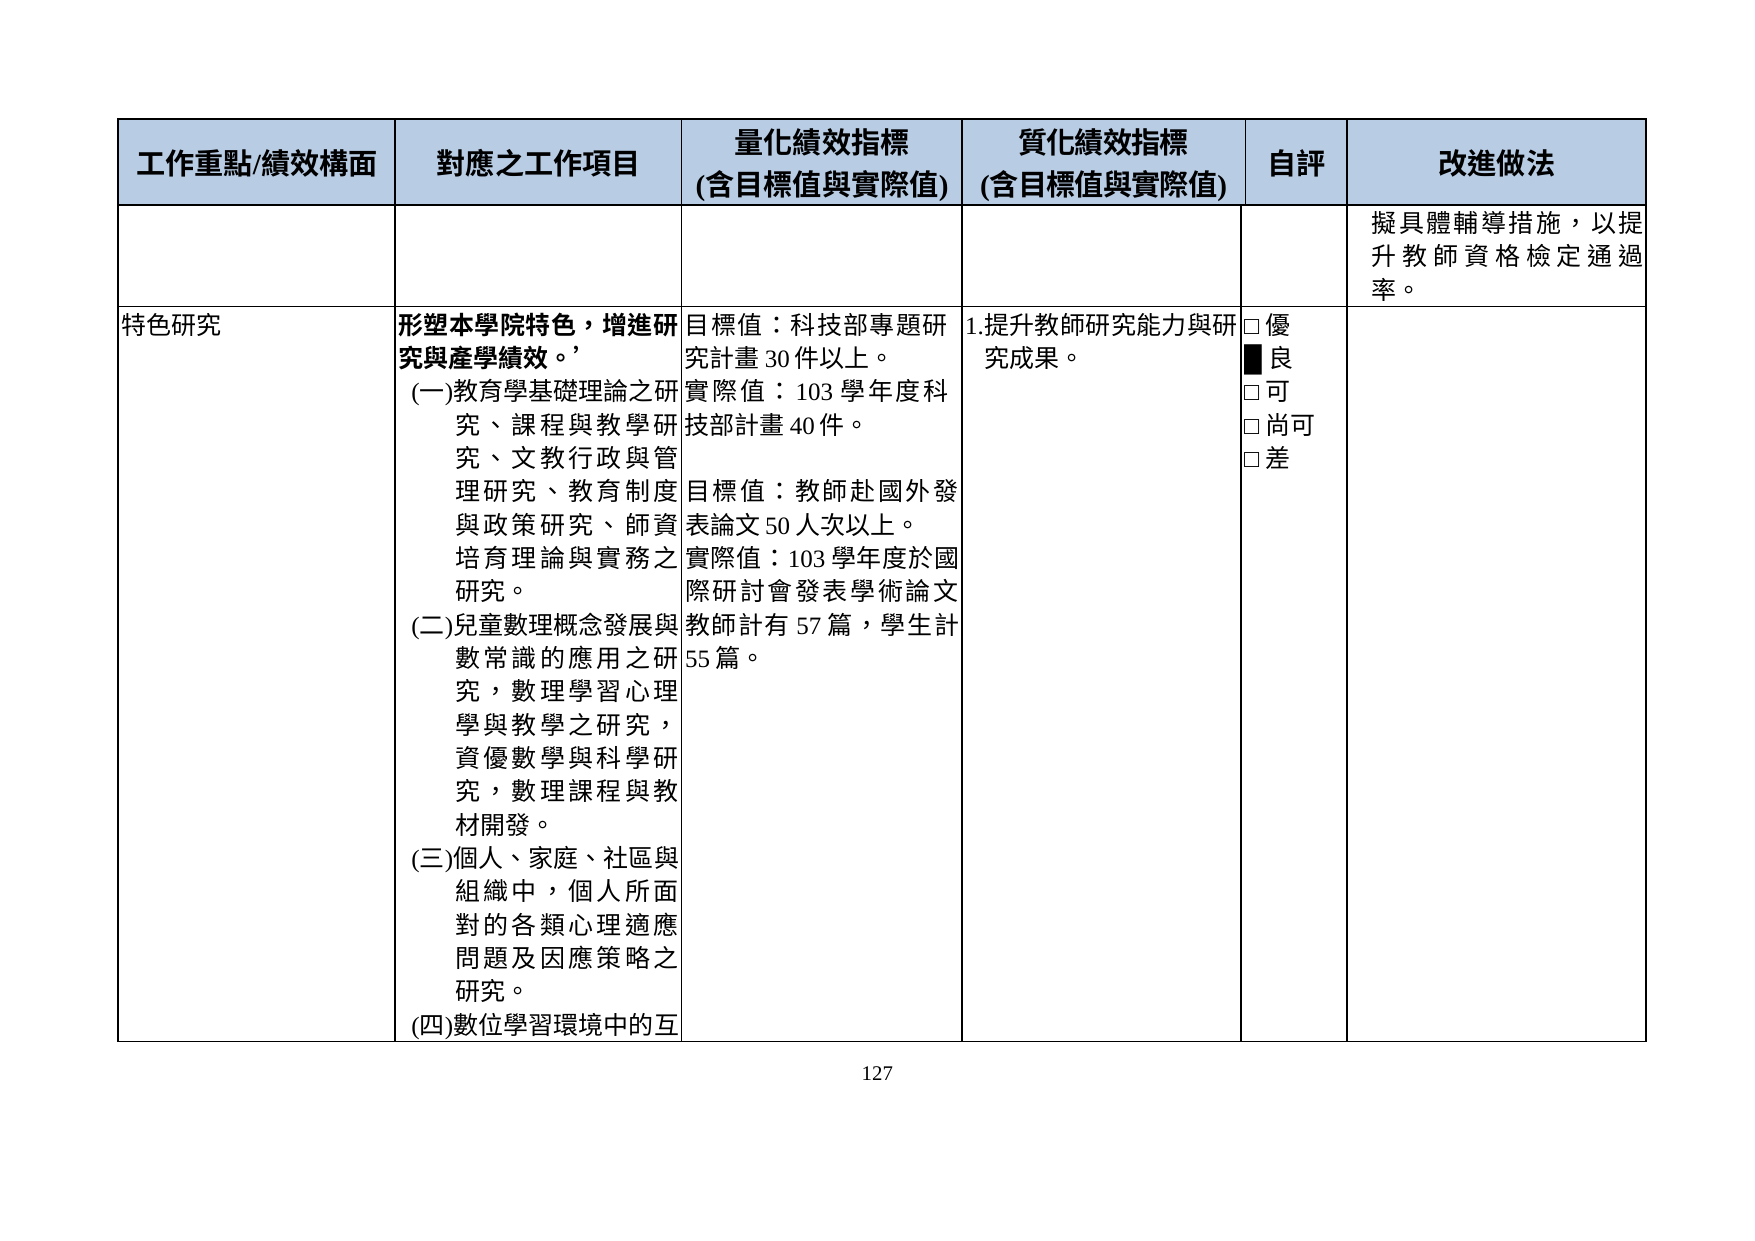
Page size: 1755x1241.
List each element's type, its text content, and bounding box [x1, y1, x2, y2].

table_cell 1.提升教師研究能力與研究成果。 [963, 307, 1240, 1041]
table_header 對應之工作項目 [396, 120, 681, 204]
table_cell 特色研究 [119, 307, 394, 1041]
table_cell 擬具體輔導措施，以提升教師資格檢定通過率。 [1348, 206, 1645, 306]
table_header 質化績效指標 (含目標值與實際值) [963, 120, 1245, 204]
table_cell [963, 206, 1240, 306]
table_cell [1348, 307, 1645, 1041]
table_cell [682, 206, 961, 306]
table_header 量化績效指標 (含目標值與實際值) [682, 120, 961, 204]
table_cell [396, 206, 681, 306]
table_header 改進做法 [1348, 120, 1645, 204]
table_header 工作重點/績效構面 [119, 120, 394, 204]
table_cell 目標值：科技部專題研究計畫30件以上。 實際值：103學年度科技部計畫40件。 目標值：教師赴國外發表論文50人次以上。 實際值：103學年度於國際研討會發表學術論文教師計有57篇，學生計55篇。 [682, 307, 961, 1041]
table_cell □ 優 █ 良 □ 可 □ 尚可 □ 差 [1242, 307, 1346, 1041]
table_cell [119, 206, 394, 306]
table_cell [1242, 206, 1346, 306]
table_cell 形塑本學院特色，增進研究與產學績效。’ (一)教育學基礎理論之研究、課程與教學研究、文教行政與管理研究、教育制度與政策研究、師資培育理論與實務之研究。 (二)兒童數理概念發展與數常識的應用之研究，數理學習心理學與教學之研究，資優數學與科學研究，數理課程與教材開發。 (三)個人、家庭、社區與組織中，個人所面對的各類心理適應問題及因應策略之研究。 (四)數位學習環境中的互 [396, 307, 681, 1041]
table_header 自評 [1246, 120, 1346, 204]
